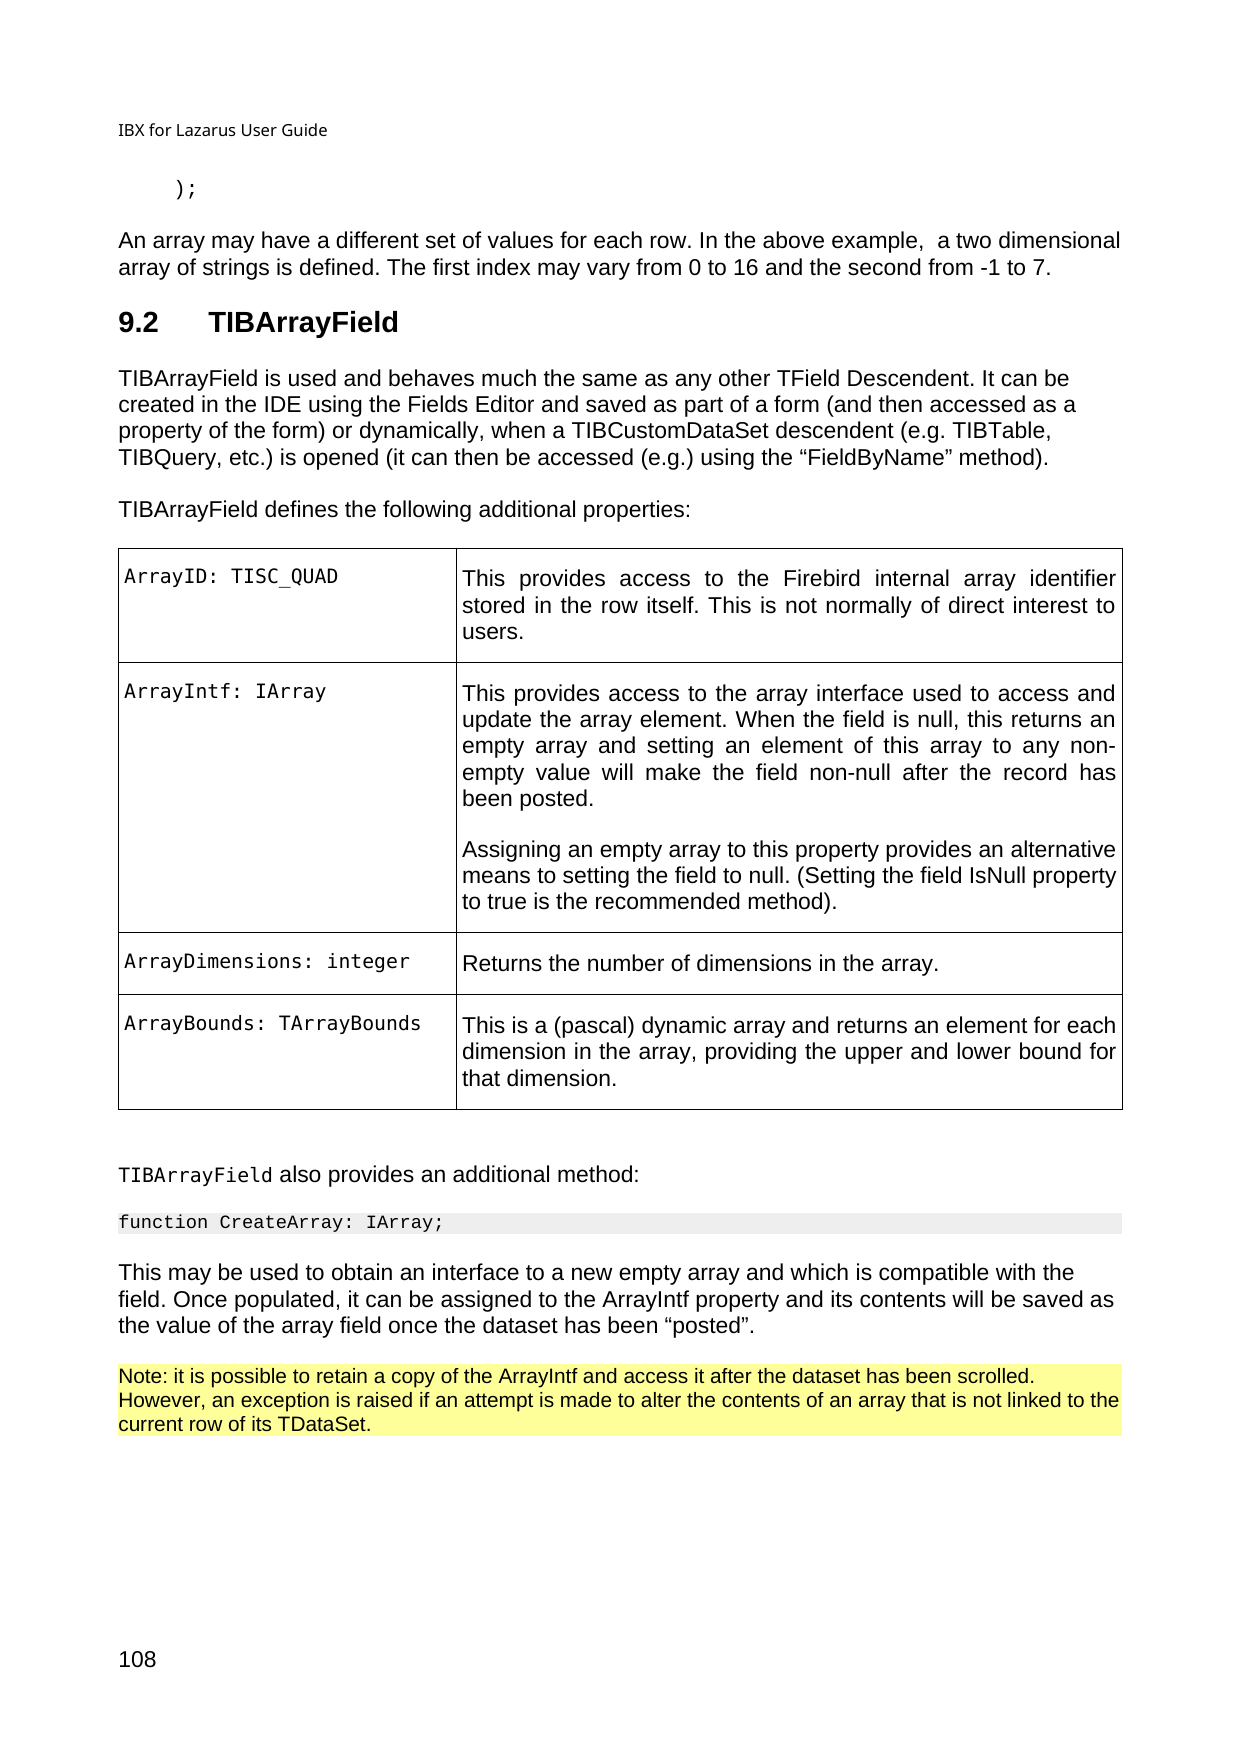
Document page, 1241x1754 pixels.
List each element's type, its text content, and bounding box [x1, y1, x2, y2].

text TIBArrayField defines the following additional properties: [118, 496, 1122, 522]
text This may be used to obtain an interface to a new empty array and which is compatible with the field. Once populated, it can be assigned to the ArrayIntf property and its contents will be saved as the value of the array field once the dataset has been “posted”. [118, 1259, 1122, 1338]
text TIBArrayField is used and behaves much the same as any other TField Descendent. It can be created in the IDE using the Fields Editor and saved as part of a form (and then accessed as a property of the form) or dynamically, when a TIBCustomDataSet descendent (e.g. TIBTable, TIBQuery, etc.) is opened (it can then be accessed (e.g.) using the “FieldByName” method). [118, 364, 1122, 470]
table_cell This provides access to the array interface used to access and update the array element. When the field is null, this returns an empty array and setting an element of this array to any non-empty value will make the field non-null after the record has been posted. Assigning an empty array to this property provides an alternative means to setting the field to null. (Setting the field IsNull property to true is the recommended method). [457, 663, 1122, 932]
text TIBArrayField also provides an additional method: [118, 1161, 1122, 1187]
text An array may have a different set of values for each row. In the above example, a two dimensional array of strings is defined. The first index may vary from 0 to 16 and the second from -1 to 7. [118, 227, 1122, 280]
table_cell Returns the number of dimensions in the array. [457, 933, 1122, 994]
text Note: it is possible to retain a copy of the ArrayIntf and access it after the dataset has been scrolled. However, an exception is raised if an attempt is made to alter the contents of an array that is not linked to the current row of its TDataSet. [118, 1364, 1122, 1436]
table_header ArrayID: TISC_QUAD [119, 549, 456, 662]
table_cell ArrayBounds: TArrayBounds [119, 995, 456, 1109]
subtitle TIBArrayField [118, 306, 1122, 339]
text ); [148, 178, 1122, 202]
table_cell ArrayIntf: IArray [119, 663, 456, 932]
table_cell This is a (pascal) dynamic array and returns an element for each dimension in the array, providing the upper and lower bound for that dimension. [457, 995, 1122, 1109]
text function CreateArray: IArray; [118, 1213, 1122, 1234]
table_header This provides access to the Firebird internal array identifier stored in the row itself. This is not normally of direct interest to users. [457, 549, 1122, 662]
table_cell ArrayDimensions: integer [119, 933, 456, 994]
